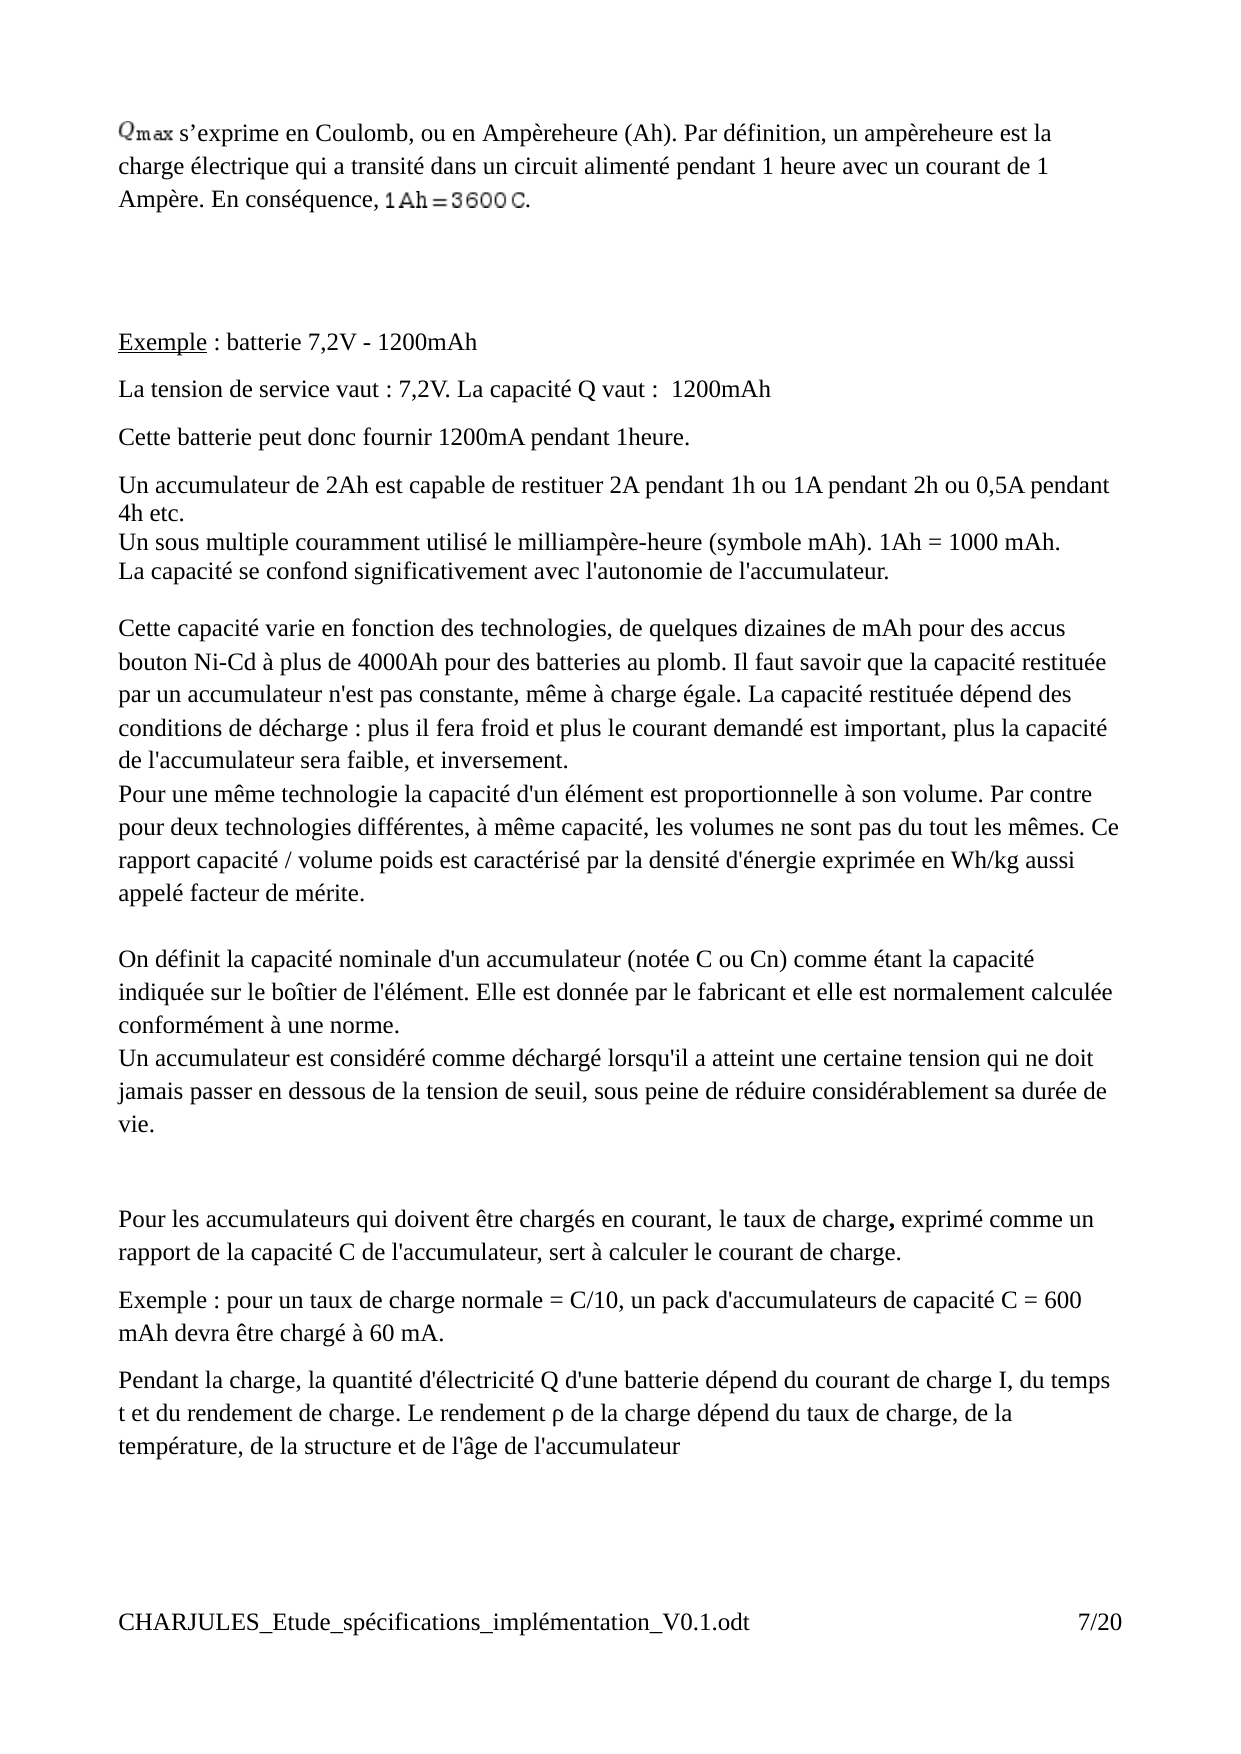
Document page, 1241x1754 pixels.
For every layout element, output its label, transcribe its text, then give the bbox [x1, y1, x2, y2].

text Cette capacité varie en fonction des technologies, de quelques dizaines de mAh pour des accus bouton Ni-Cd à plus de 4000Ah pour des batteries au plomb. Il faut savoir que la capacité restituée par un accumulateur n'est pas constante, même à charge égale. La capacité restituée dépend des conditions de décharge : plus il fera froid et plus le courant demandé est important, plus la capacité de l'accumulateur sera faible, et inversement. Pour une même technologie la capacité d'un élément est proportionnelle à son volume. Par contre pour deux technologies différentes, à même capacité, les volumes ne sont pas du tout les mêmes. Ce rapport capacité / volume poids est caractérisé par la densité d'énergie exprimée en Wh/kg aussi appelé facteur de mérite. On définit la capacité nominale d'un accumulateur (notée C ou Cn) comme étant la capacité indiquée sur le boîtier de l'élément. Elle est donnée par le fabricant et elle est normalement calculée conformément à une norme. Un accumulateur est considéré comme déchargé lorsqu'il a atteint une certaine tension qui ne doit jamais passer en dessous de la tension de seuil, sous peine de réduire considérablement sa durée de vie. [118, 613, 1122, 1138]
text La tension de service vaut : 7,2V. La capacité Q vaut : 1200mAh [118, 374, 1122, 403]
text s’exprime en Coulomb, ou en Ampèreheure (Ah). Par définition, un ampèreheure est la charge électrique qui a transité dans un circuit alimenté pendant 1 heure avec un courant de 1 Ampère. En conséquence, . [118, 118, 1122, 213]
text Exemple : batterie 7,2V - 1200mAh [118, 327, 1122, 356]
picture [385, 191, 525, 208]
picture [118, 121, 173, 142]
text Pour les accumulateurs qui doivent être chargés en courant, le taux de charge, exprimé comme un rapport de la capacité C de l'accumulateur, sert à calculer le courant de charge. [118, 1204, 1122, 1266]
text Pendant la charge, la quantité d'électricité Q d'une batterie dépend du courant de charge I, du temps t et du rendement de charge. Le rendement ρ de la charge dépend du taux de charge, de la température, de la structure et de l'âge de l'accumulateur [118, 1365, 1122, 1460]
text Cette batterie peut donc fournir 1200mA pendant 1heure. [118, 422, 1122, 451]
text Un accumulateur de 2Ah est capable de restituer 2A pendant 1h ou 1A pendant 2h ou 0,5A pendant 4h etc. Un sous multiple couramment utilisé le milliampère-heure (symbole mAh). 1Ah = 1000 mAh. La capacité se confond significativement avec l'autonomie de l'accumulateur. [118, 470, 1122, 585]
text Exemple : pour un taux de charge normale = C/10, un pack d'accumulateurs de capacité C = 600 mAh devra être chargé à 60 mA. [118, 1285, 1122, 1346]
